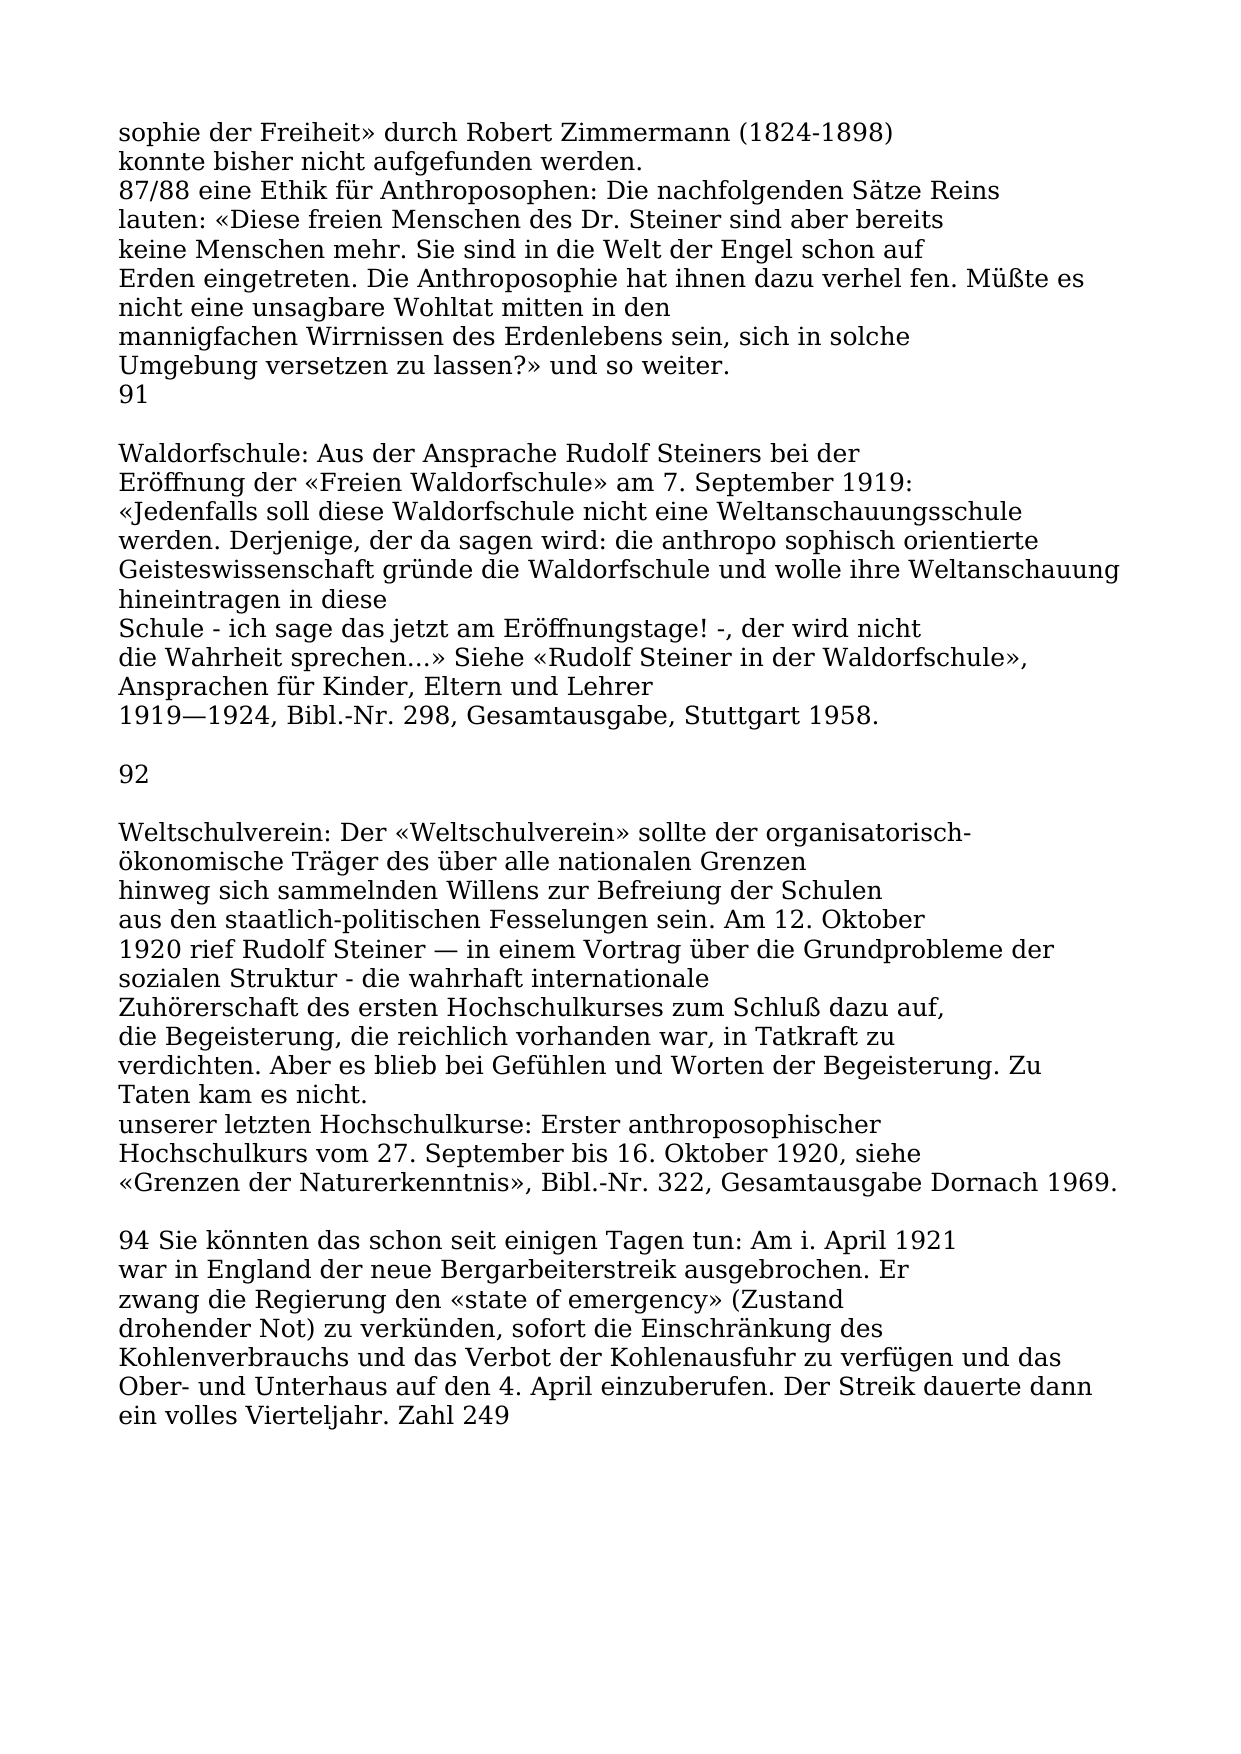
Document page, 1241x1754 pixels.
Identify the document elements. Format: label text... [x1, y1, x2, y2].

text Umgebung versetzen zu lassen?» und so weiter. [118, 351, 1122, 381]
text «Jedenfalls soll diese Waldorfschule nicht eine Weltanschauungsschule werden. Derjenige, der da sagen wird: die anthropo sophisch orientierte Geisteswissenschaft gründe die Waldorfschule und wolle ihre Weltanschauung hineintragen in diese [118, 497, 1122, 614]
text unserer letzten Hochschulkurse: Erster anthroposophischer [118, 1110, 1122, 1139]
text Zuhörerschaft des ersten Hochschulkurses zum Schluß dazu auf, [118, 993, 1122, 1022]
text die Begeisterung, die reichlich vorhanden war, in Tatkraft zu [118, 1022, 1122, 1051]
text verdichten. Aber es blieb bei Gefühlen und Worten der Begeisterung. Zu Taten kam es nicht. [118, 1051, 1122, 1110]
text mannigfachen Wirrnissen des Erdenlebens sein, sich in solche [118, 322, 1122, 351]
text Erden eingetreten. Die Anthroposophie hat ihnen dazu verhel fen. Müßte es nicht eine unsagbare Wohltat mitten in den [118, 264, 1122, 322]
text drohender Not) zu verkünden, sofort die Einschränkung des [118, 1314, 1122, 1343]
text 1920 rief Rudolf Steiner — in einem Vortrag über die Grundprobleme der sozialen Struktur - die wahrhaft internationale [118, 935, 1122, 993]
text lauten: «Diese freien Menschen des Dr. Steiner sind aber bereits [118, 206, 1122, 235]
text aus den staatlich-politischen Fesselungen sein. Am 12. Oktober [118, 906, 1122, 935]
text Hochschulkurs vom 27. September bis 16. Oktober 1920, siehe [118, 1139, 1122, 1168]
text Waldorfschule: Aus der Ansprache Rudolf Steiners bei der [118, 439, 1122, 468]
text zwang die Regierung den «state of emergency» (Zustand [118, 1285, 1122, 1314]
text Kohlenverbrauchs und das Verbot der Kohlenausfuhr zu verfügen und das Ober- und Unterhaus auf den 4. April einzuberufen. Der Streik dauerte dann ein volles Vierteljahr. Zahl 249 [118, 1343, 1122, 1431]
text sophie der Freiheit» durch Robert Zimmermann (1824-1898) [118, 118, 1122, 147]
text Eröffnung der «Freien Waldorfschule» am 7. September 1919: [118, 468, 1122, 497]
text Schule - ich sage das jetzt am Eröffnungstage! -, der wird nicht [118, 614, 1122, 643]
text Weltschulverein: Der «Weltschulverein» sollte der organisatorisch-ökonomische Träger des über alle nationalen Grenzen [118, 818, 1122, 876]
text hinweg sich sammelnden Willens zur Befreiung der Schulen [118, 876, 1122, 906]
text 94 Sie könnten das schon seit einigen Tagen tun: Am i. April 1921 [118, 1226, 1122, 1256]
text die Wahrheit sprechen...» Siehe «Rudolf Steiner in der Waldorfschule», Ansprachen für Kinder, Eltern und Lehrer [118, 643, 1122, 701]
text 87/88 eine Ethik für Anthroposophen: Die nachfolgenden Sätze Reins [118, 176, 1122, 206]
text konnte bisher nicht aufgefunden werden. [118, 147, 1122, 176]
text 1919—1924, Bibl.-Nr. 298, Gesamtausgabe, Stuttgart 1958. [118, 701, 1122, 731]
text keine Menschen mehr. Sie sind in die Welt der Engel schon auf [118, 235, 1122, 264]
text war in England der neue Bergarbeiterstreik ausgebrochen. Er [118, 1256, 1122, 1285]
text «Grenzen der Naturerkenntnis», Bibl.-Nr. 322, Gesamtausgabe Dornach 1969. [118, 1168, 1122, 1197]
text 91 [118, 381, 1122, 410]
text 92 [118, 760, 1122, 789]
